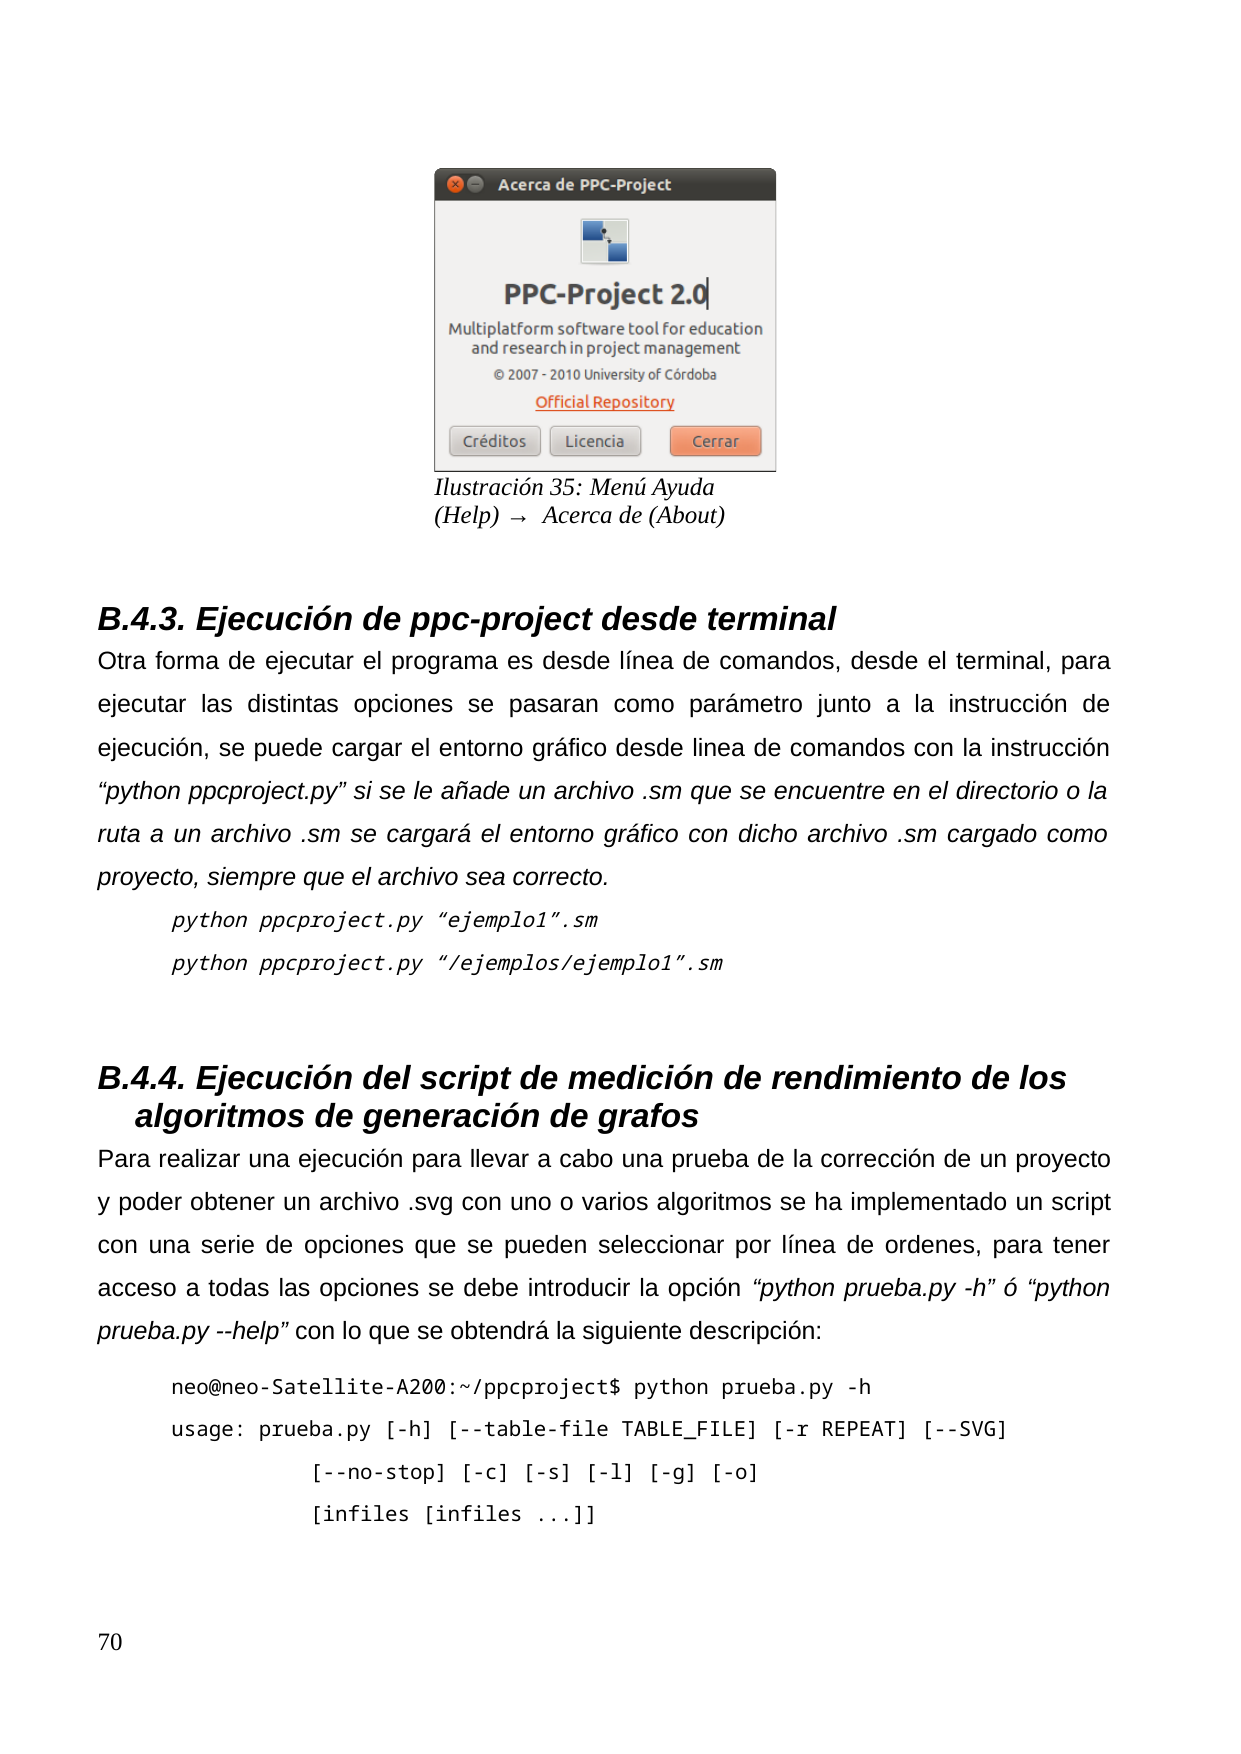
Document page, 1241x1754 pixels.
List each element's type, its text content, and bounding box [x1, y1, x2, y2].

text usage: prueba.py [-h] [--table-file TABLE_FILE] [-r REPEAT] [--SVG] [97, 1414, 1113, 1443]
text python ppcproject.py “ejemplo1”.sm [97, 905, 1113, 933]
text neo@neo-Satellite-A200:~/ppcproject$ python prueba.py -h [97, 1372, 1113, 1400]
text Otra forma de ejecutar el programa es desde línea de comandos, desde el terminal, para ejecutar las distintas opciones se pasaran como parámetro junto a la instrucción de ejecución, se puede cargar el entorno gráfico desde linea de comandos con la instrucción “python ppcproject.py” si se le añade un archivo .sm que se encuentre en el directorio o la ruta a un archivo .sm se cargará el entorno gráfico con dicho archivo .sm cargado como proyecto, siempre que el archivo sea correcto. [97, 646, 1113, 891]
text [infiles [infiles ...]] [97, 1499, 1113, 1528]
subtitle Ejecución del script de medición de rendimiento de los algoritmos de generación de grafos [97, 1058, 1113, 1135]
subtitle Ejecución de ppc-project desde terminal [97, 599, 1113, 637]
picture [434, 168, 777, 472]
text python ppcproject.py “/ejemplos/ejemplo1”.sm [97, 948, 1113, 976]
text Ilustración 35: Menú Ayuda (Help) → Acerca de (About) [434, 472, 776, 529]
text Para realizar una ejecución para llevar a cabo una prueba de la corrección de un proyecto y poder obtener un archivo .svg con uno o varios algoritmos se ha implementado un script con una serie de opciones que se pueden seleccionar por línea de ordenes, para tener acceso a todas las opciones se debe introducir la opción “python prueba.py -h” ó “python prueba.py --help” con lo que se obtendrá la siguiente descripción: [97, 1144, 1113, 1345]
text [--no-stop] [-c] [-s] [-l] [-g] [-o] [97, 1457, 1113, 1485]
